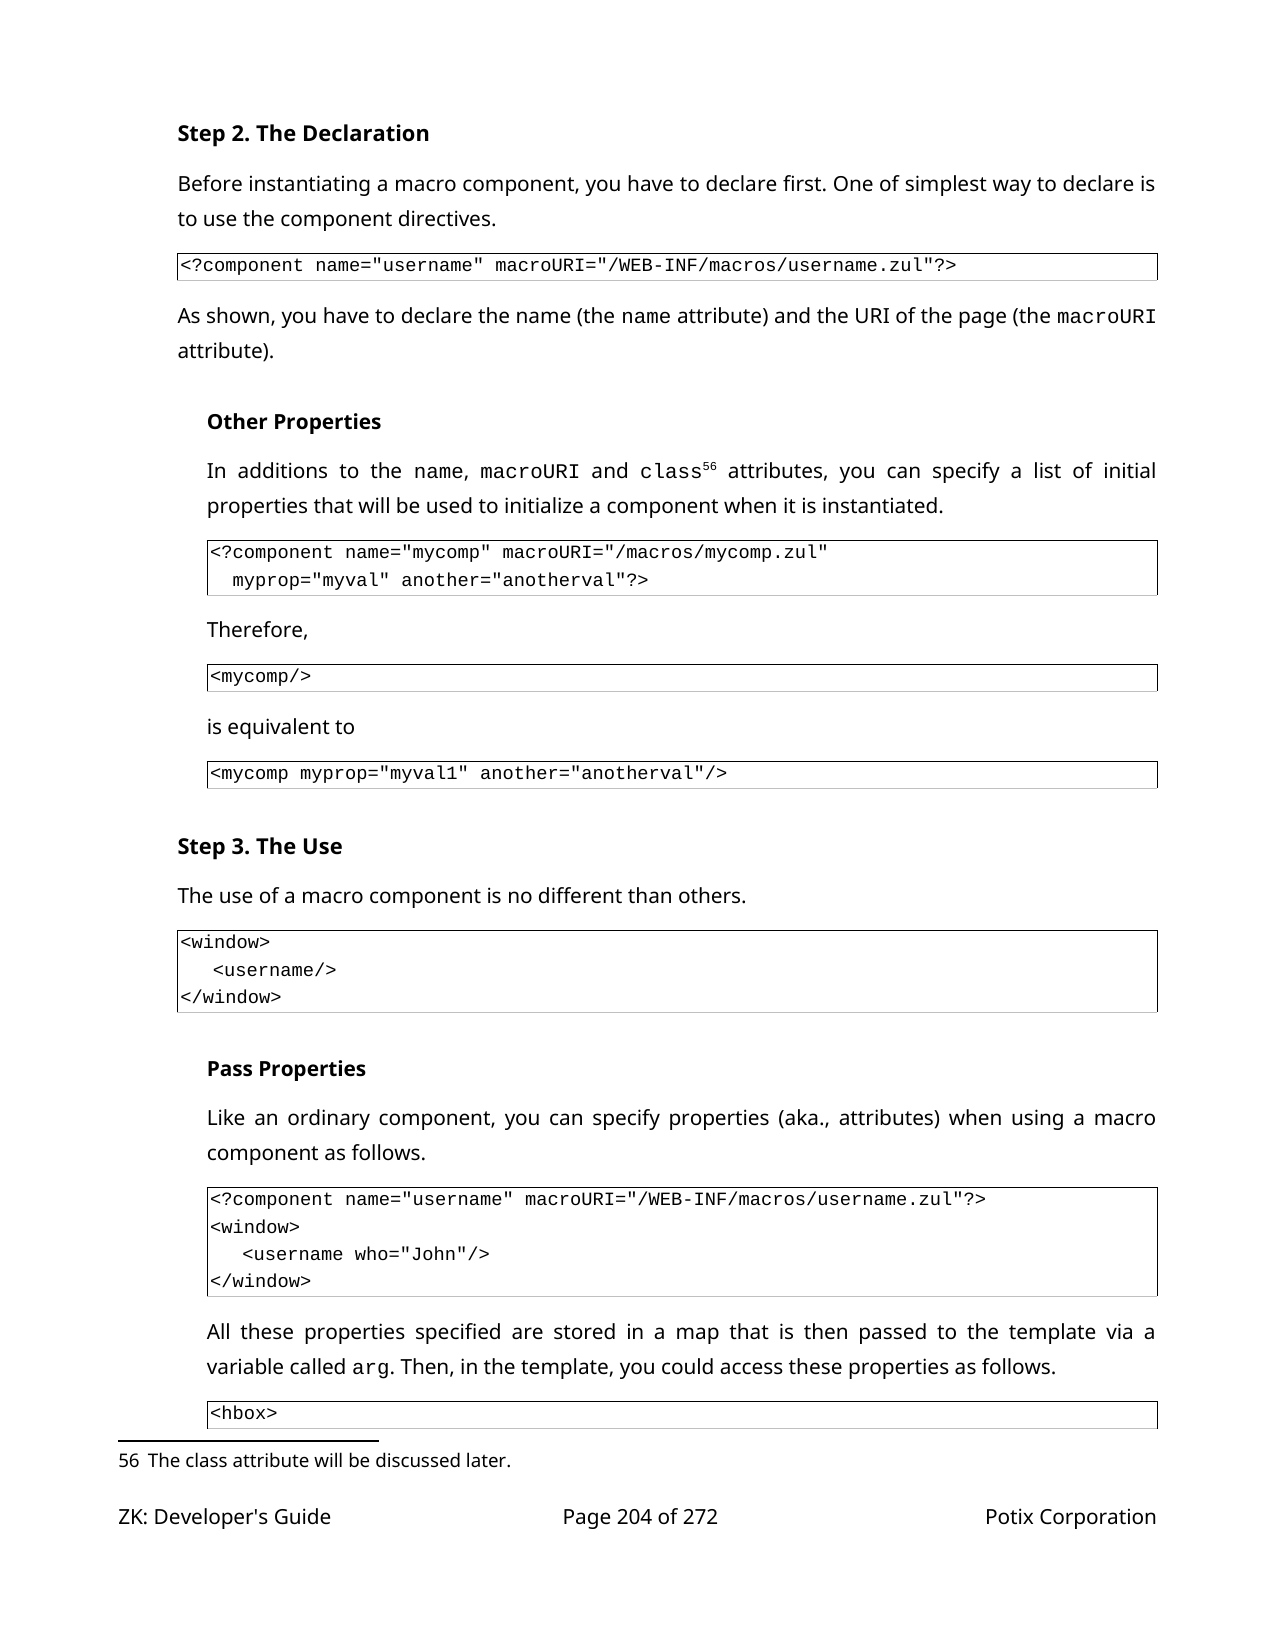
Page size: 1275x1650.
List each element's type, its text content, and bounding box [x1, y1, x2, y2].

text Before instantiating a macro component, you have to declare first. One of simplest way to declare is to use the component directives. [177, 169, 1157, 232]
subtitle Step 2. The Declaration [177, 118, 1157, 148]
text Like an ordinary component, you can specify properties (aka., attributes) when using a macro component as follows. [207, 1103, 1157, 1167]
text </window> [208, 1269, 1157, 1296]
text is equivalent to [207, 712, 1157, 740]
text As shown, you have to declare the name (the name attribute) and the URI of the page (the macroURI attribute). [177, 301, 1157, 364]
text <mycomp/> [208, 665, 1157, 691]
text myprop="myval" another="anotherval"?> [208, 567, 1157, 595]
text <username/> [178, 957, 1157, 982]
text <mycomp myprop="myval1" another="anotherval"/> [208, 762, 1157, 788]
text <window> [208, 1214, 1157, 1239]
text <?component name="mycomp" macroURI="/macros/mycomp.zul" [208, 541, 1157, 564]
text <username who="John"/> [208, 1242, 1157, 1266]
text <window> [178, 931, 1157, 954]
text The class attribute will be discussed later. [118, 1447, 1157, 1473]
subtitle Step 3. The Use [177, 831, 1157, 861]
subtitle Other Properties [207, 407, 1157, 435]
text <hbox> [208, 1402, 1157, 1428]
subtitle Pass Properties [207, 1054, 1157, 1083]
text </window> [178, 984, 1157, 1012]
text All these properties specified are stored in a map that is then passed to the template via a variable called arg. Then, in the template, you could access these properties as follows. [207, 1317, 1157, 1381]
text In additions to the name, macroURI and class attributes, you can specify a list of initial properties that will be used to initialize a component when it is instantiated. [207, 456, 1157, 519]
text Therefore, [207, 615, 1157, 643]
text The use of a macro component is no different than others. [177, 881, 1157, 909]
text <?component name="username" macroURI="/WEB-INF/macros/username.zul"?> [208, 1188, 1157, 1212]
text <?component name="username" macroURI="/WEB-INF/macros/username.zul"?> [178, 254, 1157, 280]
